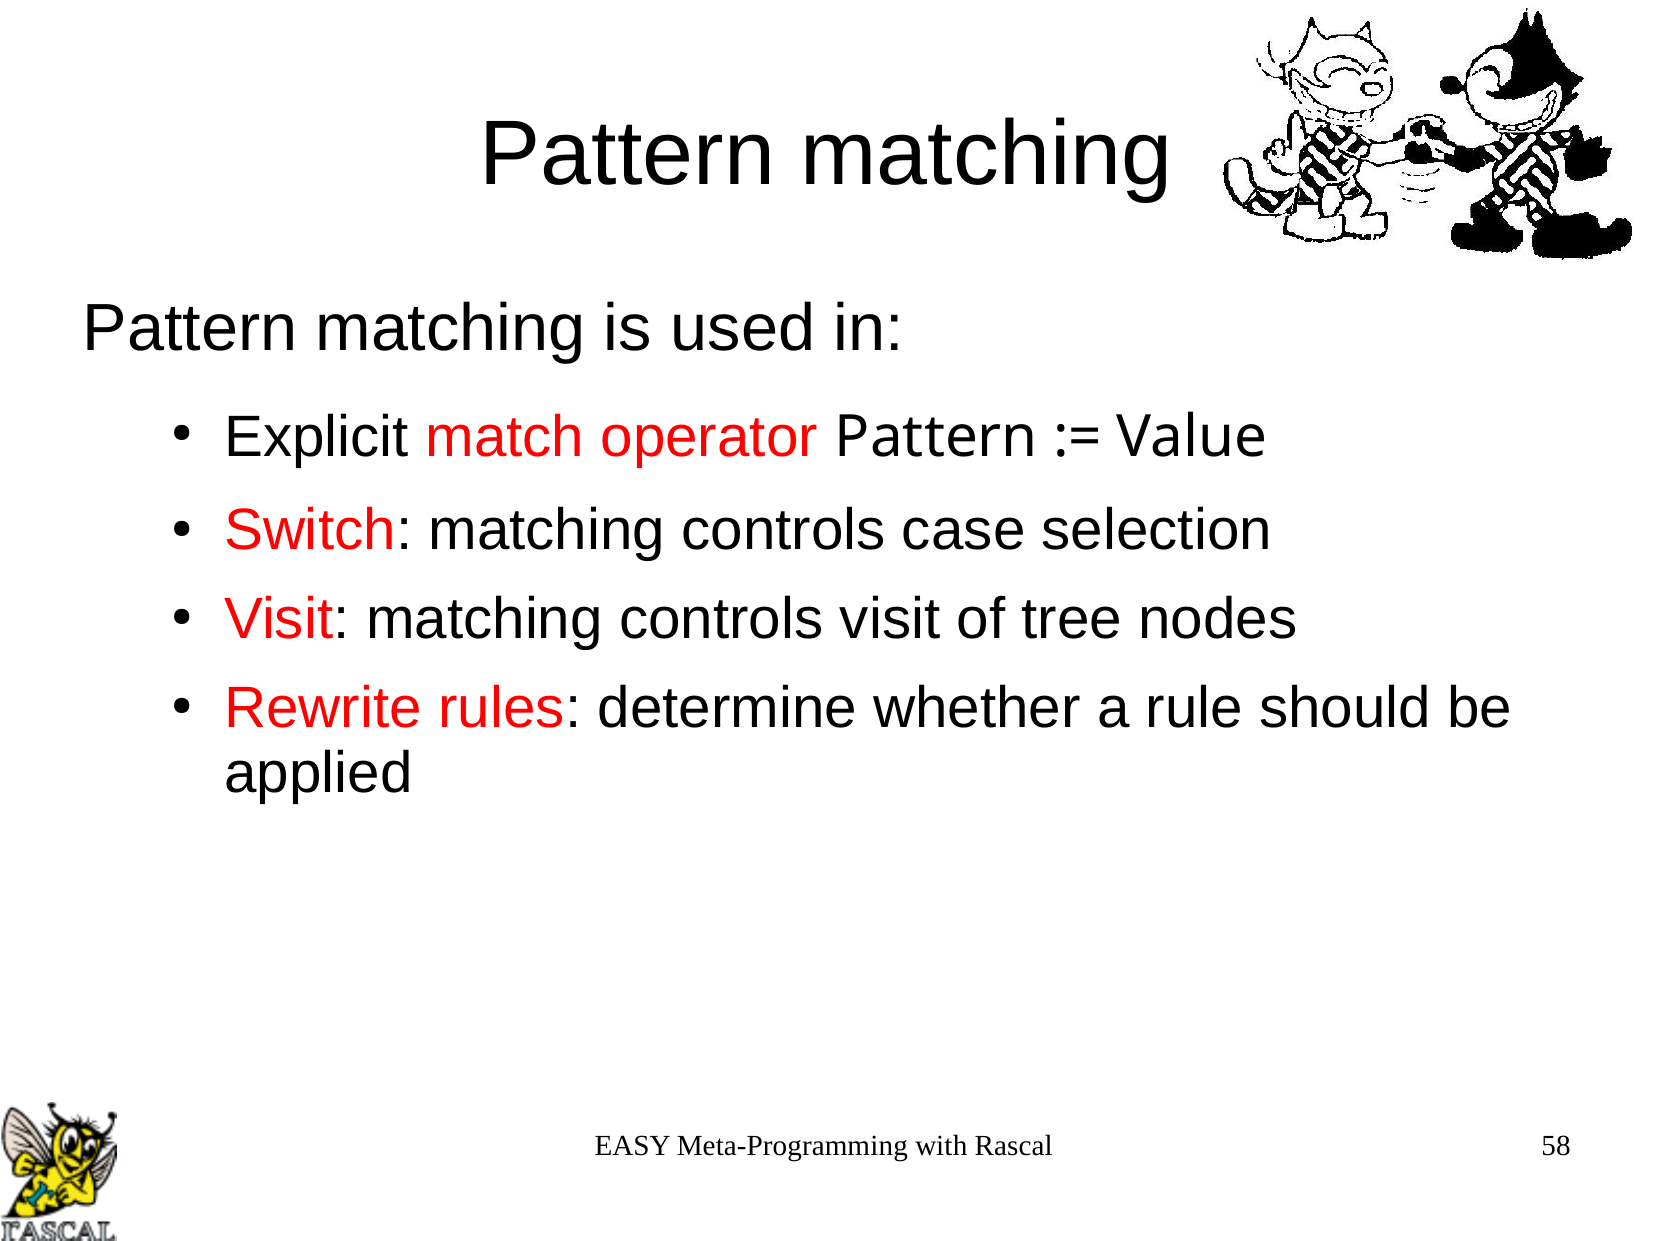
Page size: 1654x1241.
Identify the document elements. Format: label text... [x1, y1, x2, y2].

list Pattern matching is used in: Explicit match operator Pattern := Value Switch: matching controls case selection Visit: matching controls visit of tree nodes Rewrite rules: determine whether a rule should be applied [82, 290, 1571, 1109]
title Pattern matching [82, 49, 1214, 257]
picture [0, 1102, 117, 1241]
picture [1214, 7, 1642, 271]
